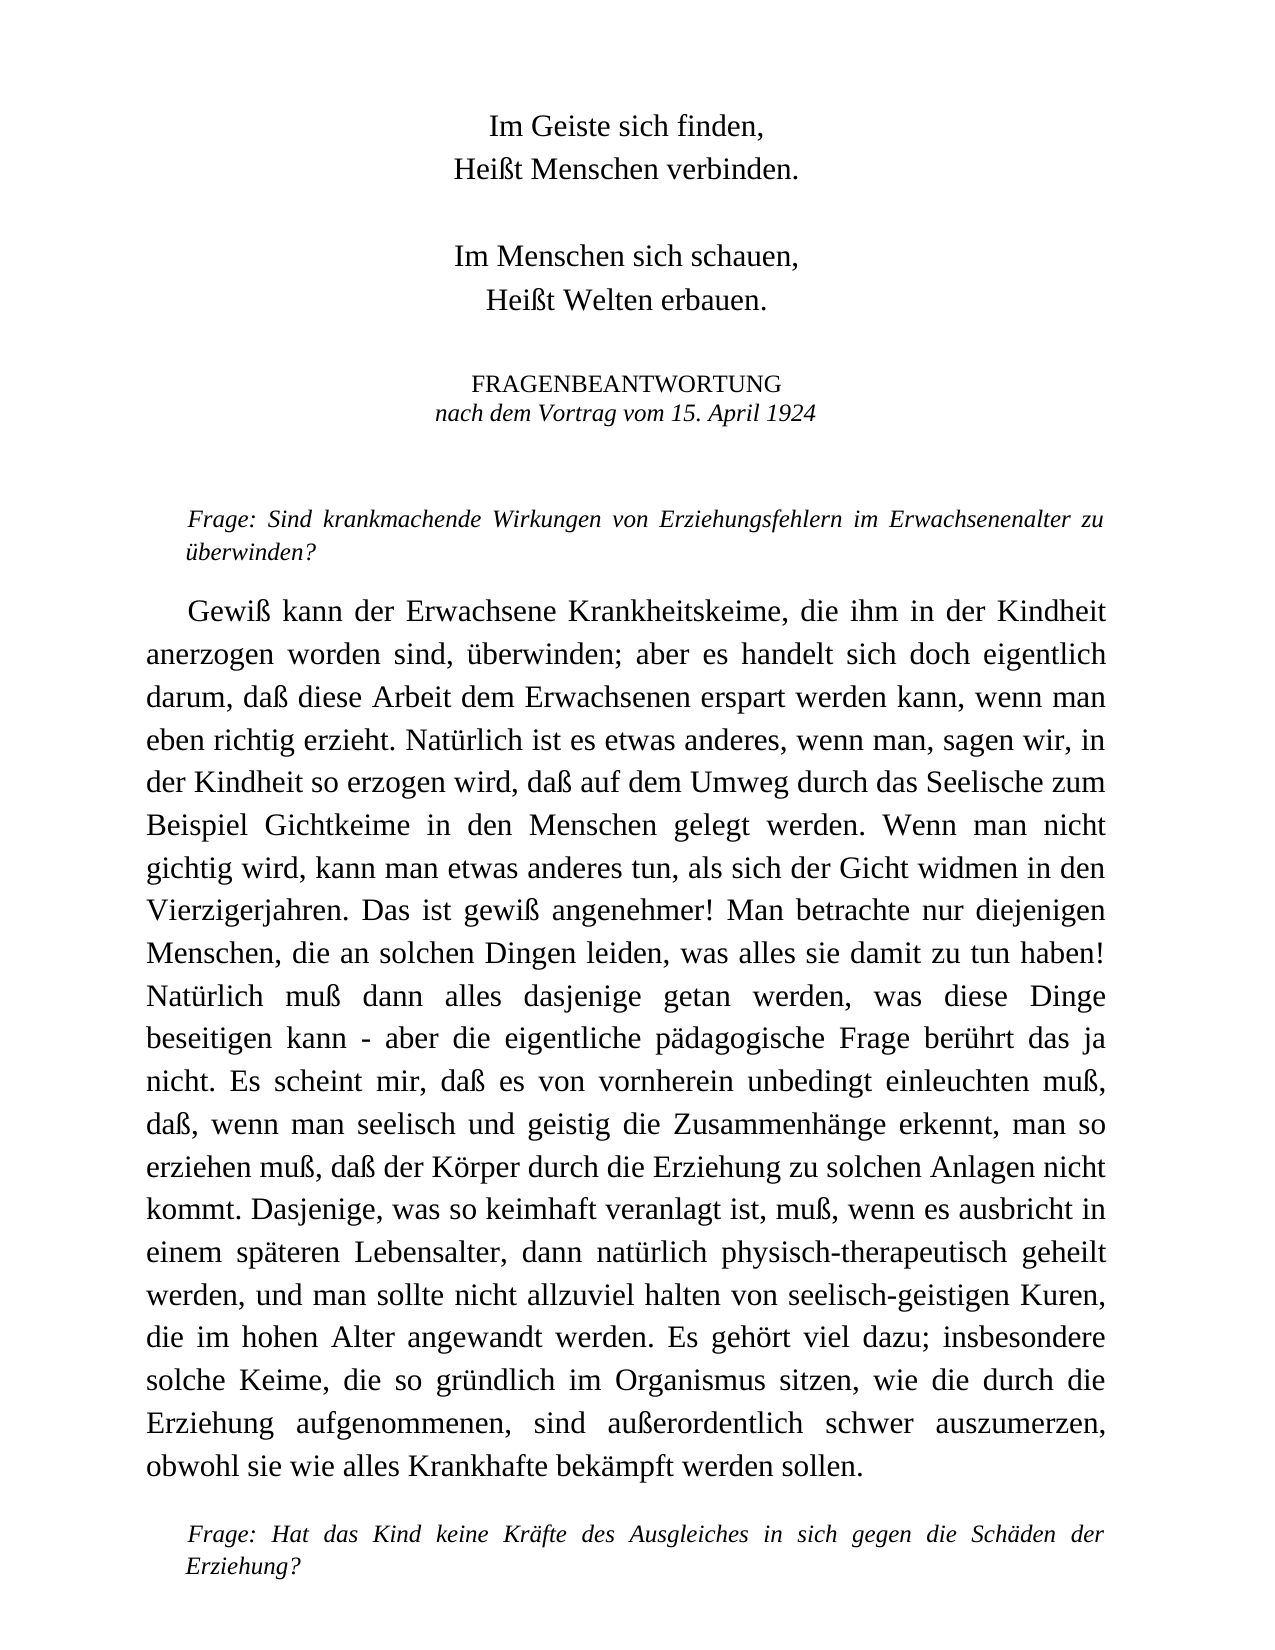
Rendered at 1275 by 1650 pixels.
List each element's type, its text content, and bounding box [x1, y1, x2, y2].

text Im Geiste sich finden, Heißt Menschen verbinden. [146, 107, 1107, 186]
text FRAGENBEANTWORTUNG nach dem Vortrag vom 15. April 1924 [146, 369, 1107, 427]
text Frage: Hat das Kind keine Kräfte des Ausgleiches in sich gegen die Schäden der Erziehung? [185, 1519, 1107, 1580]
text Im Menschen sich schauen, Heißt Welten erbauen. [146, 237, 1107, 317]
text Frage: Sind krankmachende Wirkungen von Erziehungsfehlern im Erwachsenenalter zu überwinden? [185, 504, 1107, 566]
text Gewiß kann der Erwachsene Krankheitskeime, die ihm in der Kindheit anerzogen worden sind, überwinden; aber es handelt sich doch eigentlich darum, daß diese Arbeit dem Erwachsenen erspart werden kann, wenn man eben richtig erzieht. Natürlich ist es etwas anderes, wenn man, sagen wir, in der Kindheit so erzogen wird, daß auf dem Umweg durch das Seelische zum Beispiel Gichtkeime in den Menschen gelegt werden. Wenn man nicht gichtig wird, kann man etwas anderes tun, als sich der Gicht widmen in den Vierzigerjahren. Das ist gewiß angenehmer! Man betrachte nur diejenigen Menschen, die an solchen Dingen leiden, was alles sie damit zu tun haben! Natürlich muß dann alles dasjenige getan werden, was diese Dinge beseitigen kann - aber die eigentliche pädagogische Frage berührt das ja nicht. Es scheint mir, daß es von vornherein unbedingt einleuchten muß, daß, wenn man seelisch und geistig die Zusammenhänge erkennt, man so erziehen muß, daß der Körper durch die Erziehung zu solchen Anlagen nicht kommt. Dasjenige, was so keimhaft veranlagt ist, muß, wenn es ausbricht in einem späteren Lebensalter, dann natürlich physisch-therapeutisch geheilt werden, und man sollte nicht allzuviel halten von seelisch-geistigen Kuren, die im hohen Alter angewandt werden. Es gehört viel dazu; insbesondere solche Keime, die so gründlich im Organismus sitzen, wie die durch die Erziehung aufgenommenen, sind außerordentlich schwer auszumerzen, obwohl sie wie alles Krankhafte bekämpft werden sollen. [146, 593, 1107, 1483]
